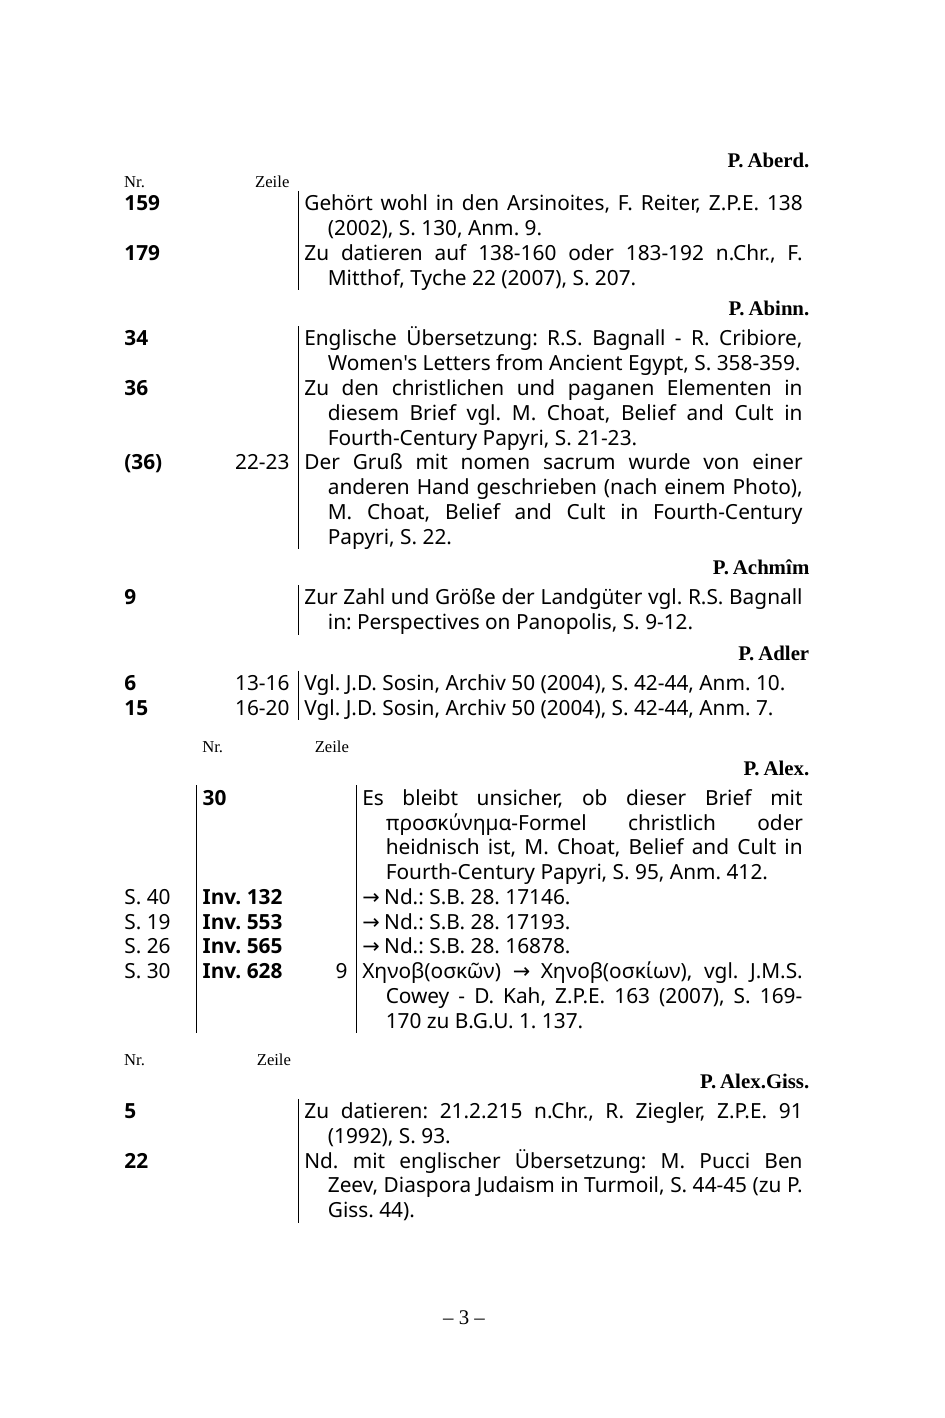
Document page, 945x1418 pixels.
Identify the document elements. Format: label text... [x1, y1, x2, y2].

table_cell S. 19 [118, 909, 196, 934]
table_cell 159 [118, 191, 298, 240]
text Nr. Zeile [118, 1049, 809, 1069]
table_cell Inv. 565 [197, 934, 356, 959]
table_cell 36 [118, 376, 298, 450]
table_cell 16-20 [207, 695, 298, 720]
table_cell Nd. mit englischer Übersetzung: M. Pucci Ben Zeev, Diaspora Judaism in Turmoil, S. 44-45 (zu P. Giss. 44). [299, 1148, 809, 1223]
table_header 6 [118, 671, 207, 695]
table_cell S. 40 [118, 885, 196, 909]
table_cell Inv. 628 [197, 959, 302, 1033]
subtitle P. Alex.Giss. [118, 1069, 809, 1093]
table_cell Inv. 553 [197, 909, 356, 934]
table_header 9 [118, 585, 298, 634]
table_cell → Nd.: S.B. 28. 17146. [357, 885, 809, 909]
table_header 5 [118, 1099, 298, 1148]
table_header 34 [118, 326, 298, 376]
table_cell → Nd.: S.B. 28. 17193. [357, 909, 809, 934]
table_cell Der Gruß mit nomen sacrum wurde von einer anderen Hand geschrieben (nach einem Photo), M. Choat, Belief and Cult in Fourth-Century Papyri, S. 22. [299, 450, 809, 549]
subtitle P. Alex. [118, 756, 809, 779]
table_header Zu datieren: 21.2.215 n.Chr., R. Ziegler, Z.P.E. 91 (1992), S. 93. [299, 1099, 809, 1148]
table_cell 22-23 [207, 450, 298, 549]
table_cell 179 [118, 240, 298, 290]
table_header Englische Übersetzung: R.S. Bagnall - R. Cribiore, Women's Letters from Ancient Egypt, S. 358-359. [299, 326, 809, 376]
table_header Es bleibt unsicher, ob dieser Brief mit προσκύνημα-Formel christlich oder heidnisch ist, M. Choat, Belief and Cult in Fourth-Century Papyri, S. 95, Anm. 412. [357, 785, 809, 884]
subtitle P. Adler [118, 641, 809, 664]
table_cell Inv. 132 [197, 885, 356, 909]
table_cell Vgl. J.D. Sosin, Archiv 50 (2004), S. 42-44, Anm. 7. [299, 695, 809, 720]
table_cell S. 30 [118, 959, 196, 1033]
subtitle P. Abinn. [118, 296, 809, 320]
table_cell 22 [118, 1148, 298, 1223]
text Nr. Zeile [118, 736, 809, 756]
table_header Zur Zahl und Größe der Landgüter vgl. R.S. Bagnall in: Perspectives on Panopolis, S. 9-12. [299, 585, 809, 634]
subtitle P. Achmîm [118, 555, 809, 579]
table_header [118, 785, 196, 884]
table_cell (36) [118, 450, 207, 549]
table_cell 9 [302, 959, 356, 1033]
table_header Vgl. J.D. Sosin, Archiv 50 (2004), S. 42-44, Anm. 10. [299, 671, 809, 695]
table_cell Χηνοβ(οσκῶν) → Χηνοβ(οσκίων), vgl. J.M.S. Cowey - D. Kah, Z.P.E. 163 (2007), S. 169-170 zu B.G.U. 1. 137. [357, 959, 809, 1033]
table_header 30 [197, 785, 356, 884]
table_cell S. 26 [118, 934, 196, 959]
table_cell Zu datieren auf 138-160 oder 183-192 n.Chr., F. Mitthof, Tyche 22 (2007), S. 207. [299, 240, 809, 290]
table_cell Gehört wohl in den Arsinoites, F. Reiter, Z.P.E. 138 (2002), S. 130, Anm. 9. [299, 191, 809, 240]
table_header 13-16 [207, 671, 298, 695]
table_cell → Nd.: S.B. 28. 16878. [357, 934, 809, 959]
table_cell Zu den christlichen und paganen Elementen in diesem Brief vgl. M. Choat, Belief and Cult in Fourth-Century Papyri, S. 21-23. [299, 376, 809, 450]
table_cell 15 [118, 695, 207, 720]
